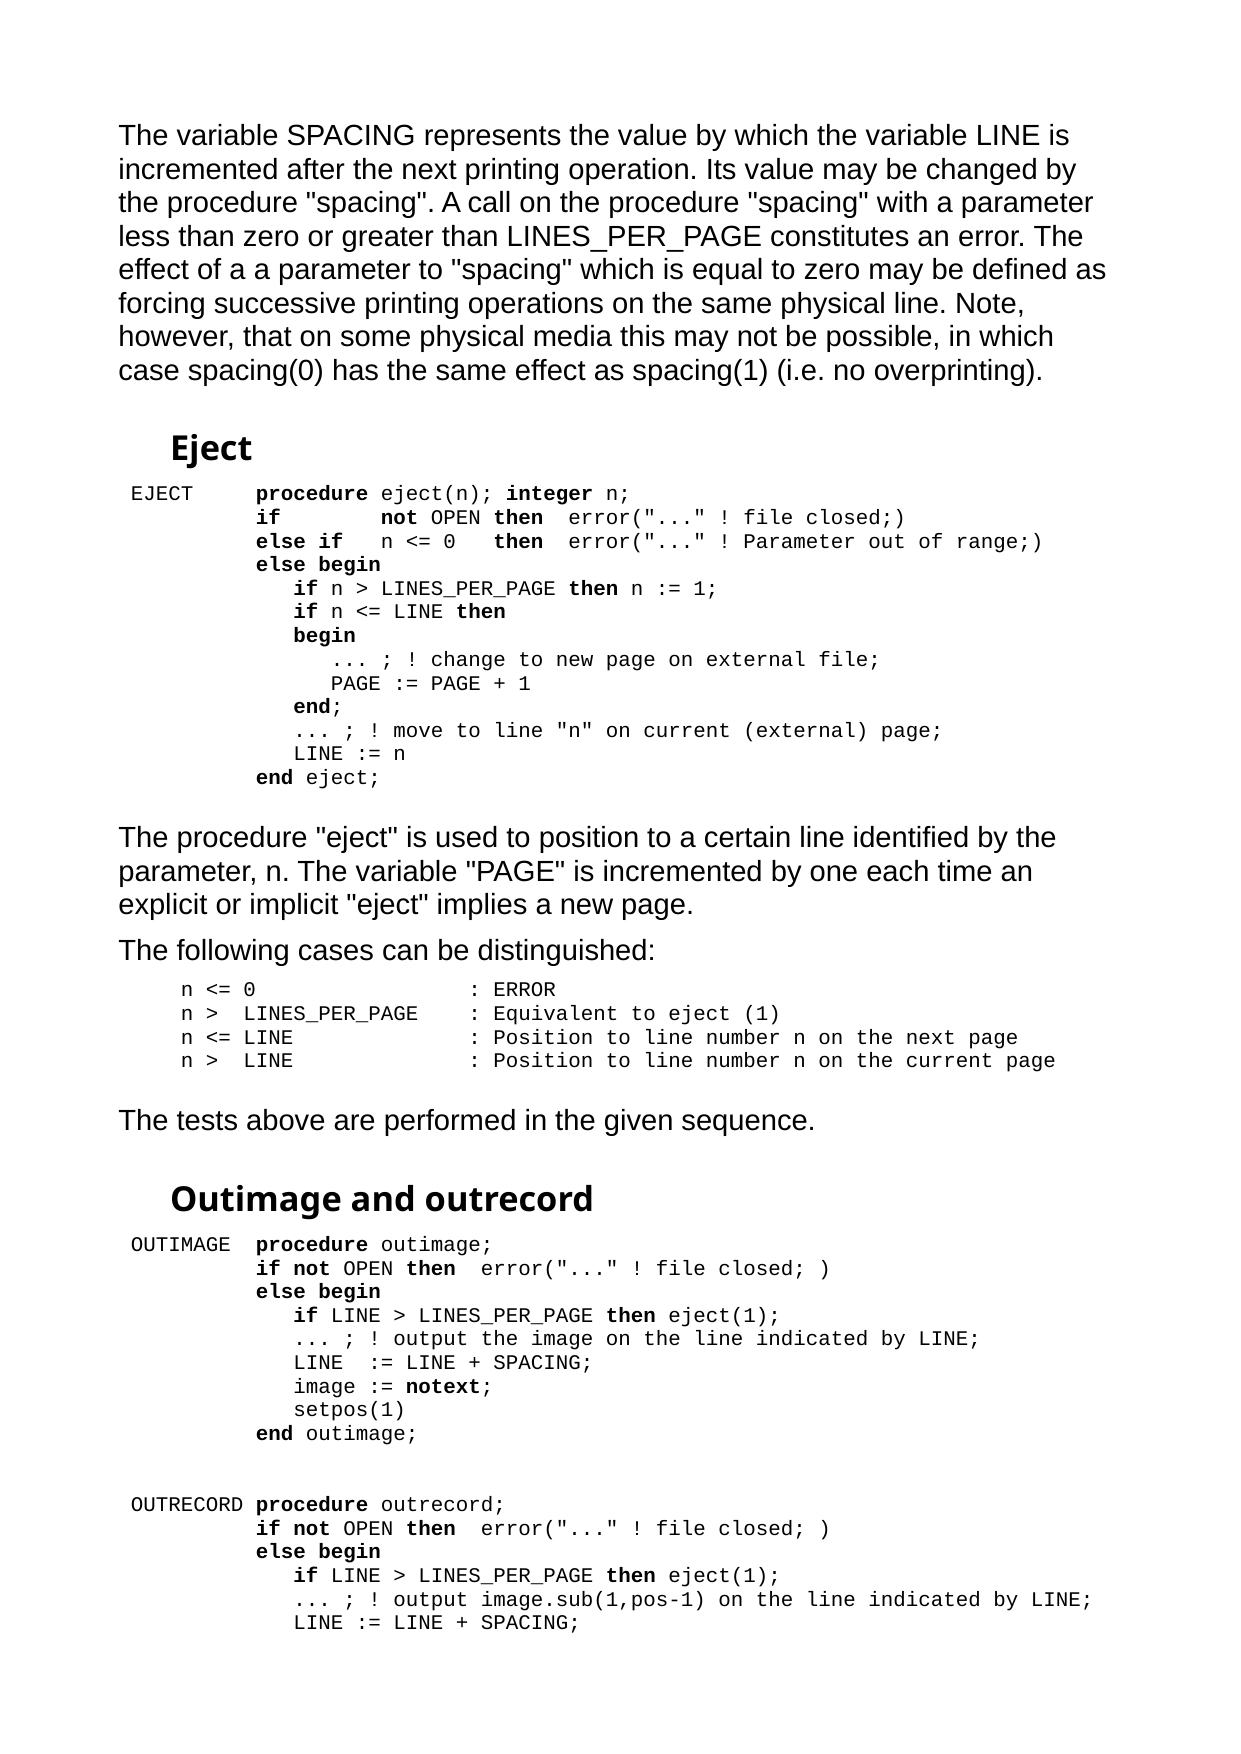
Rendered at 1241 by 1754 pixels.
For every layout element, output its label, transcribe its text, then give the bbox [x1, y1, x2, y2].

text The variable SPACING represents the value by which the variable LINE is incremented after the next printing operation. Its value may be changed by the procedure "spacing". A call on the procedure "spacing" with a parameter less than zero or greater than LINES_PER_PAGE constitutes an error. The effect of a a parameter to "spacing" which is equal to zero may be defined as forcing successive printing operations on the same physical line. Note, however, that on some physical media this may not be possible, in which case spacing(0) has the same effect as spacing(1) (i.e. no overprinting). [118, 118, 1122, 386]
text EJECT procedure eject(n); integer n; [118, 483, 1122, 507]
text n > LINES_PER_PAGE : Equivalent to eject (1) [118, 1003, 1122, 1027]
text The procedure "eject" is used to position to a certain line identified by the parameter, n. The variable "PAGE" is incremented by one each time an explicit or implicit "eject" implies a new page. [118, 820, 1122, 921]
text end outimage; [118, 1423, 1122, 1447]
text LINE := n [118, 743, 1122, 767]
subtitle Eject [170, 424, 1122, 471]
text if n > LINES_PER_PAGE then n := 1; [118, 578, 1122, 602]
text end; [118, 696, 1122, 720]
text begin [118, 625, 1122, 649]
text LINE := LINE + SPACING; [118, 1352, 1122, 1376]
text n > LINE : Position to line number n on the current page [118, 1050, 1122, 1074]
text n <= LINE : Position to line number n on the next page [118, 1027, 1122, 1050]
text The tests above are performed in the given sequence. [118, 1103, 1122, 1137]
subtitle Outimage and outrecord [170, 1174, 1122, 1221]
text image := notext; [118, 1376, 1122, 1399]
text OUTIMAGE procedure outimage; [118, 1234, 1122, 1257]
text else begin [118, 1281, 1122, 1305]
text LINE := LINE + SPACING; [118, 1612, 1122, 1636]
text ... ; ! change to new page on external file; [118, 649, 1122, 672]
text end eject; [118, 767, 1122, 791]
text else begin [118, 554, 1122, 578]
text if LINE > LINES_PER_PAGE then eject(1); [118, 1305, 1122, 1328]
text if not OPEN then error("..." ! file closed; ) [118, 1518, 1122, 1541]
text else if n <= 0 then error("..." ! Parameter out of range;) [118, 531, 1122, 554]
text n <= 0 : ERROR [118, 979, 1122, 1003]
text setpos(1) [118, 1399, 1122, 1423]
text ... ; ! move to line "n" on current (external) page; [118, 720, 1122, 743]
text The following cases can be distinguished: [118, 933, 1122, 967]
text OUTRECORD procedure outrecord; [118, 1494, 1122, 1518]
text if n <= LINE then [118, 602, 1122, 625]
text ... ; ! output image.sub(1,pos-1) on the line indicated by LINE; [118, 1588, 1122, 1612]
text if not OPEN then error("..." ! file closed; ) [118, 1257, 1122, 1281]
text if LINE > LINES_PER_PAGE then eject(1); [118, 1565, 1122, 1588]
text if not OPEN then error("..." ! file closed;) [118, 507, 1122, 531]
text ... ; ! output the image on the line indicated by LINE; [118, 1328, 1122, 1352]
text else begin [118, 1541, 1122, 1565]
text PAGE := PAGE + 1 [118, 672, 1122, 696]
